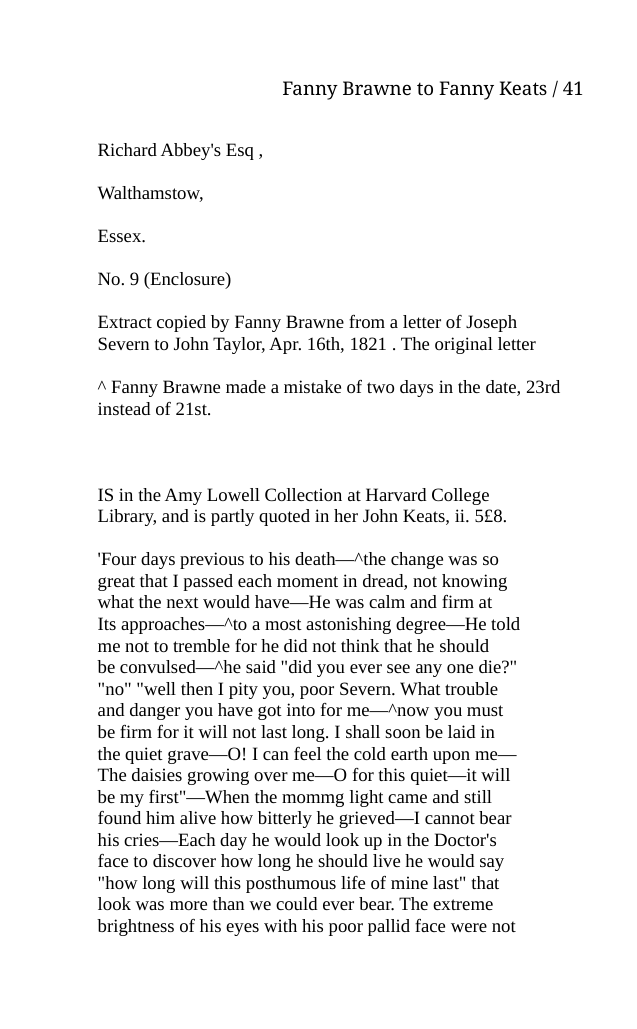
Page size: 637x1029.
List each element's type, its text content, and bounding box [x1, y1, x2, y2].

text great that I passed each moment in dread, not knowing [97, 570, 583, 591]
text be convulsed—^he said "did you ever see any one die?" [97, 656, 583, 678]
text brightness of his eyes with his poor pallid face were not [97, 915, 583, 936]
text the quiet grave—O! I can feel the cold earth upon me— [97, 742, 583, 764]
text what the next would have—He was calm and firm at [97, 591, 583, 613]
text 'Four days previous to his death—^the change was so [97, 548, 583, 570]
text his cries—Each day he would look up in the Doctor's [97, 829, 583, 850]
text and danger you have got into for me—^now you must [97, 699, 583, 721]
text Its approaches—^to a most astonishing degree—He told [97, 613, 583, 634]
text "no" "well then I pity you, poor Severn. What trouble [97, 678, 583, 699]
text No. 9 (Enclosure) [97, 268, 583, 289]
text instead of 21st. [97, 397, 583, 419]
text found him alive how bitterly he grieved—I cannot bear [97, 807, 583, 829]
text look was more than we could ever bear. The extreme [97, 893, 583, 915]
text Extract copied by Fanny Brawne from a letter of Joseph [97, 311, 583, 333]
text IS in the Amy Lowell Collection at Harvard College [97, 484, 583, 505]
text The daisies growing over me—O for this quiet—it will [97, 764, 583, 786]
text Essex. [97, 225, 583, 246]
text me not to tremble for he did not think that he should [97, 634, 583, 656]
text be my first"—When the mommg light came and still [97, 786, 583, 807]
text Severn to John Taylor, Apr. 16th, 1821 . The original letter [97, 333, 583, 354]
text Library, and is partly quoted in her John Keats, ii. 5£8. [97, 505, 583, 527]
text "how long will this posthumous life of mine last" that [97, 872, 583, 893]
text be firm for it will not last long. I shall soon be laid in [97, 721, 583, 742]
text ^ Fanny Brawne made a mistake of two days in the date, 23rd [97, 376, 583, 397]
text face to discover how long he should live he would say [97, 850, 583, 872]
text Walthamstow, [97, 182, 583, 203]
text Richard Abbey's Esq , [97, 139, 583, 160]
